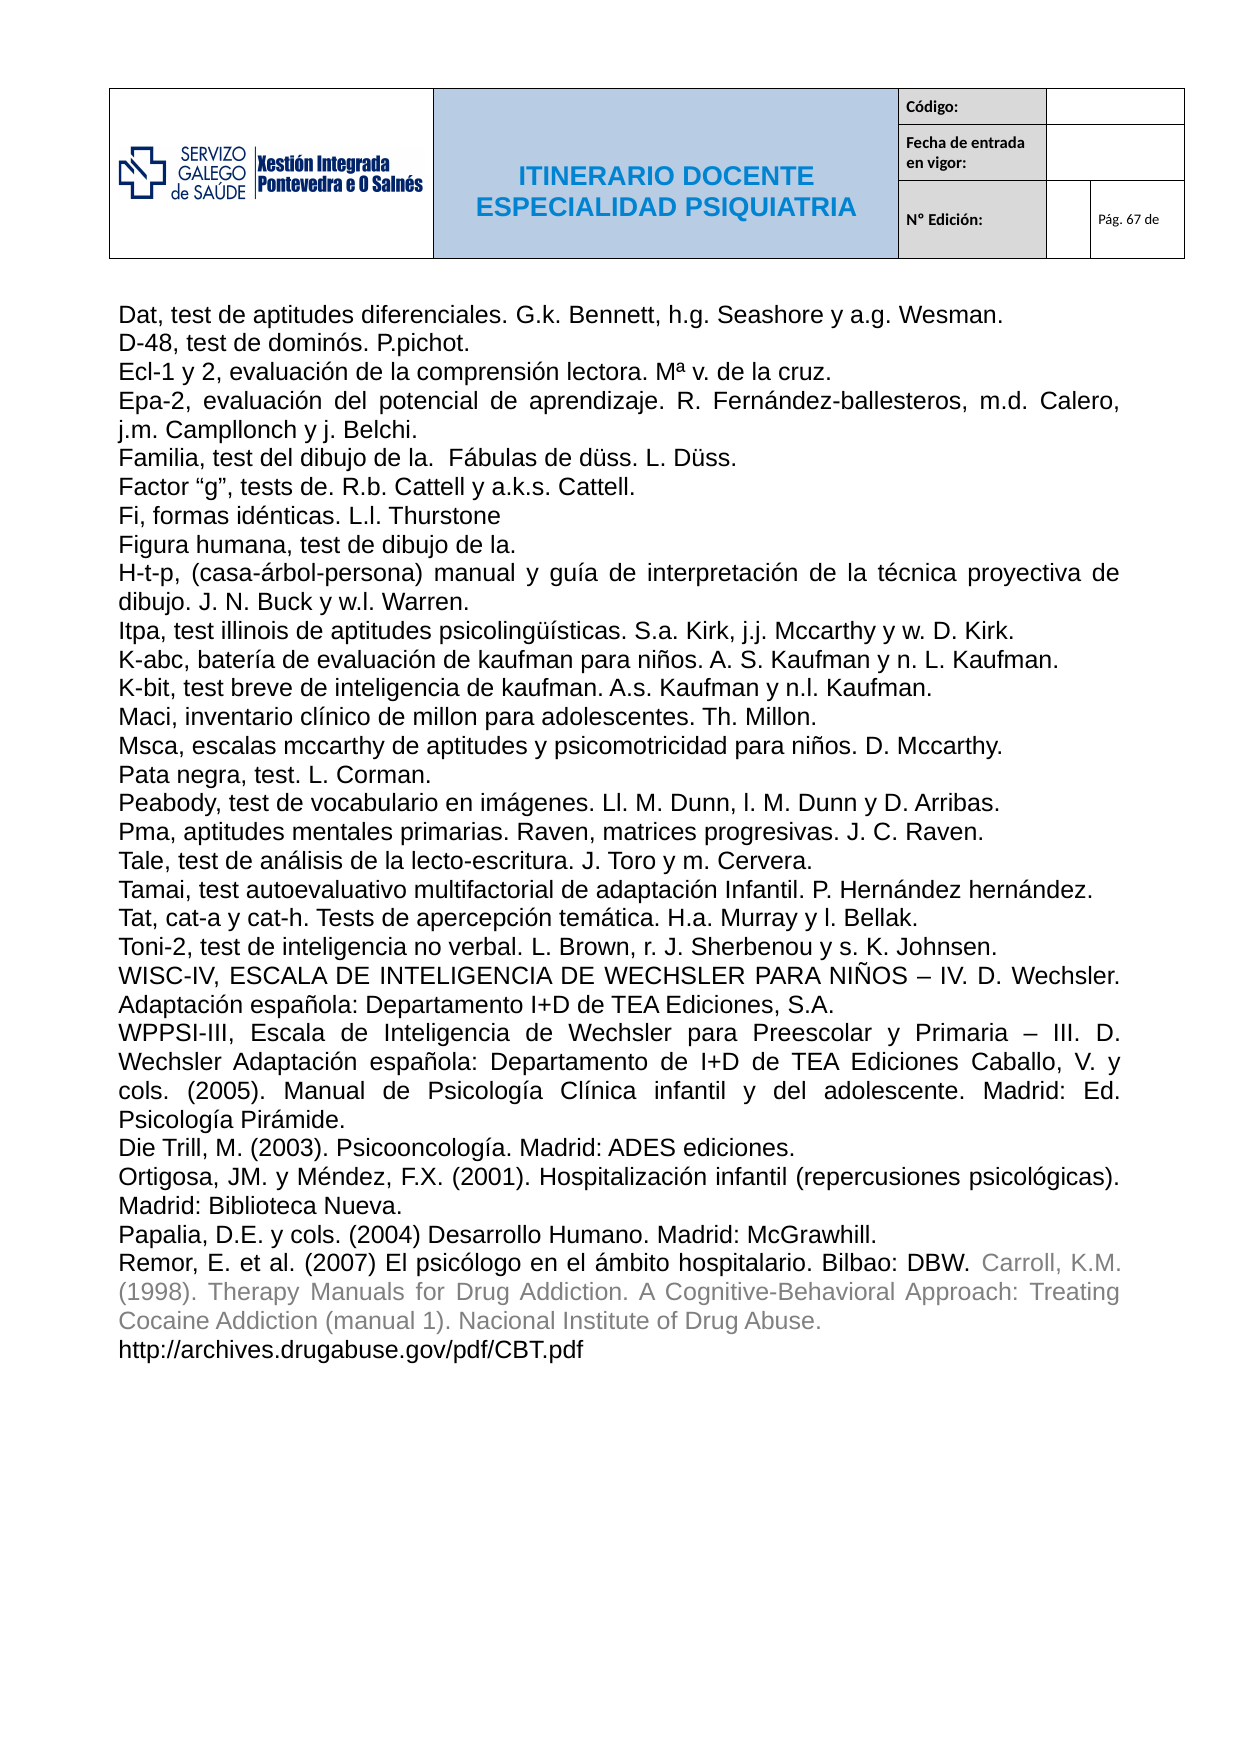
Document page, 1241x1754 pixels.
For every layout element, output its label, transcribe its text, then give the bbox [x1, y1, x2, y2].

text Toni-2, test de inteligencia no verbal. L. Brown, r. J. Sherbenou y s. K. Johnsen. [118, 932, 1122, 961]
text Tale, test de análisis de la lecto-escritura. J. Toro y m. Cervera. [118, 846, 1122, 874]
picture [118, 146, 425, 200]
text Figura humana, test de dibujo de la. [118, 529, 1122, 558]
text K-bit, test breve de inteligencia de kaufman. A.s. Kaufman y n.l. Kaufman. [118, 673, 1122, 702]
text Epa-2, evaluación del potencial de aprendizaje. R. Fernández-ballesteros, m.d. Calero, j.m. Campllonch y j. Belchi. [118, 386, 1122, 443]
text Remor, E. et al. (2007) El psicólogo en el ámbito hospitalario. Bilbao: DBW. Carroll, K.M. (1998). Therapy Manuals for Drug Addiction. A Cognitive-Behavioral Approach: Treating Cocaine Addiction (manual 1). Nacional Institute of Drug Abuse. [118, 1248, 1122, 1334]
text Msca, escalas mccarthy de aptitudes y psicomotricidad para niños. D. Mccarthy. [118, 731, 1122, 759]
text Die Trill, M. (2003). Psicooncología. Madrid: ADES ediciones. [118, 1133, 1122, 1162]
text H-t-p, (casa-árbol-persona) manual y guía de interpretación de la técnica proyectiva de dibujo. J. N. Buck y w.l. Warren. [118, 558, 1122, 616]
text Dat, test de aptitudes diferenciales. G.k. Bennett, h.g. Seashore y a.g. Wesman. [118, 299, 1122, 328]
text http://archives.drugabuse.gov/pdf/CBT.pdf [118, 1334, 1122, 1363]
text Papalia, D.E. y cols. (2004) Desarrollo Humano. Madrid: McGrawhill. [118, 1219, 1122, 1248]
text D-48, test de dominós. P.pichot. [118, 328, 1122, 357]
text Pma, aptitudes mentales primarias. Raven, matrices progresivas. J. C. Raven. [118, 817, 1122, 846]
text Familia, test del dibujo de la. Fábulas de düss. L. Düss. [118, 443, 1122, 472]
text Tat, cat-a y cat-h. Tests de apercepción temática. H.a. Murray y l. Bellak. [118, 903, 1122, 932]
text Factor “g”, tests de. R.b. Cattell y a.k.s. Cattell. [118, 472, 1122, 501]
text Maci, inventario clínico de millon para adolescentes. Th. Millon. [118, 702, 1122, 731]
text WPPSI-III, Escala de Inteligencia de Wechsler para Preescolar y Primaria – III. D. Wechsler Adaptación española: Departamento de I+D de TEA Ediciones Caballo, V. y cols. (2005). Manual de Psicología Clínica infantil y del adolescente. Madrid: Ed. Psicología Pirámide. [118, 1018, 1122, 1133]
text Ortigosa, JM. y Méndez, F.X. (2001). Hospitalización infantil (repercusiones psicológicas). Madrid: Biblioteca Nueva. [118, 1162, 1122, 1219]
text Tamai, test autoevaluativo multifactorial de adaptación Infantil. P. Hernández hernández. [118, 874, 1122, 903]
text Peabody, test de vocabulario en imágenes. Ll. M. Dunn, l. M. Dunn y D. Arribas. [118, 788, 1122, 817]
text Fi, formas idénticas. L.l. Thurstone [118, 501, 1122, 529]
text Ecl-1 y 2, evaluación de la comprensión lectora. Mª v. de la cruz. [118, 357, 1122, 386]
text WISC-IV, ESCALA DE INTELIGENCIA DE WECHSLER PARA NIÑOS – IV. D. Wechsler. Adaptación española: Departamento I+D de TEA Ediciones, S.A. [118, 961, 1122, 1018]
text Pata negra, test. L. Corman. [118, 759, 1122, 788]
text Itpa, test illinois de aptitudes psicolingüísticas. S.a. Kirk, j.j. Mccarthy y w. D. Kirk. [118, 616, 1122, 644]
text K-abc, batería de evaluación de kaufman para niños. A. S. Kaufman y n. L. Kaufman. [118, 644, 1122, 673]
